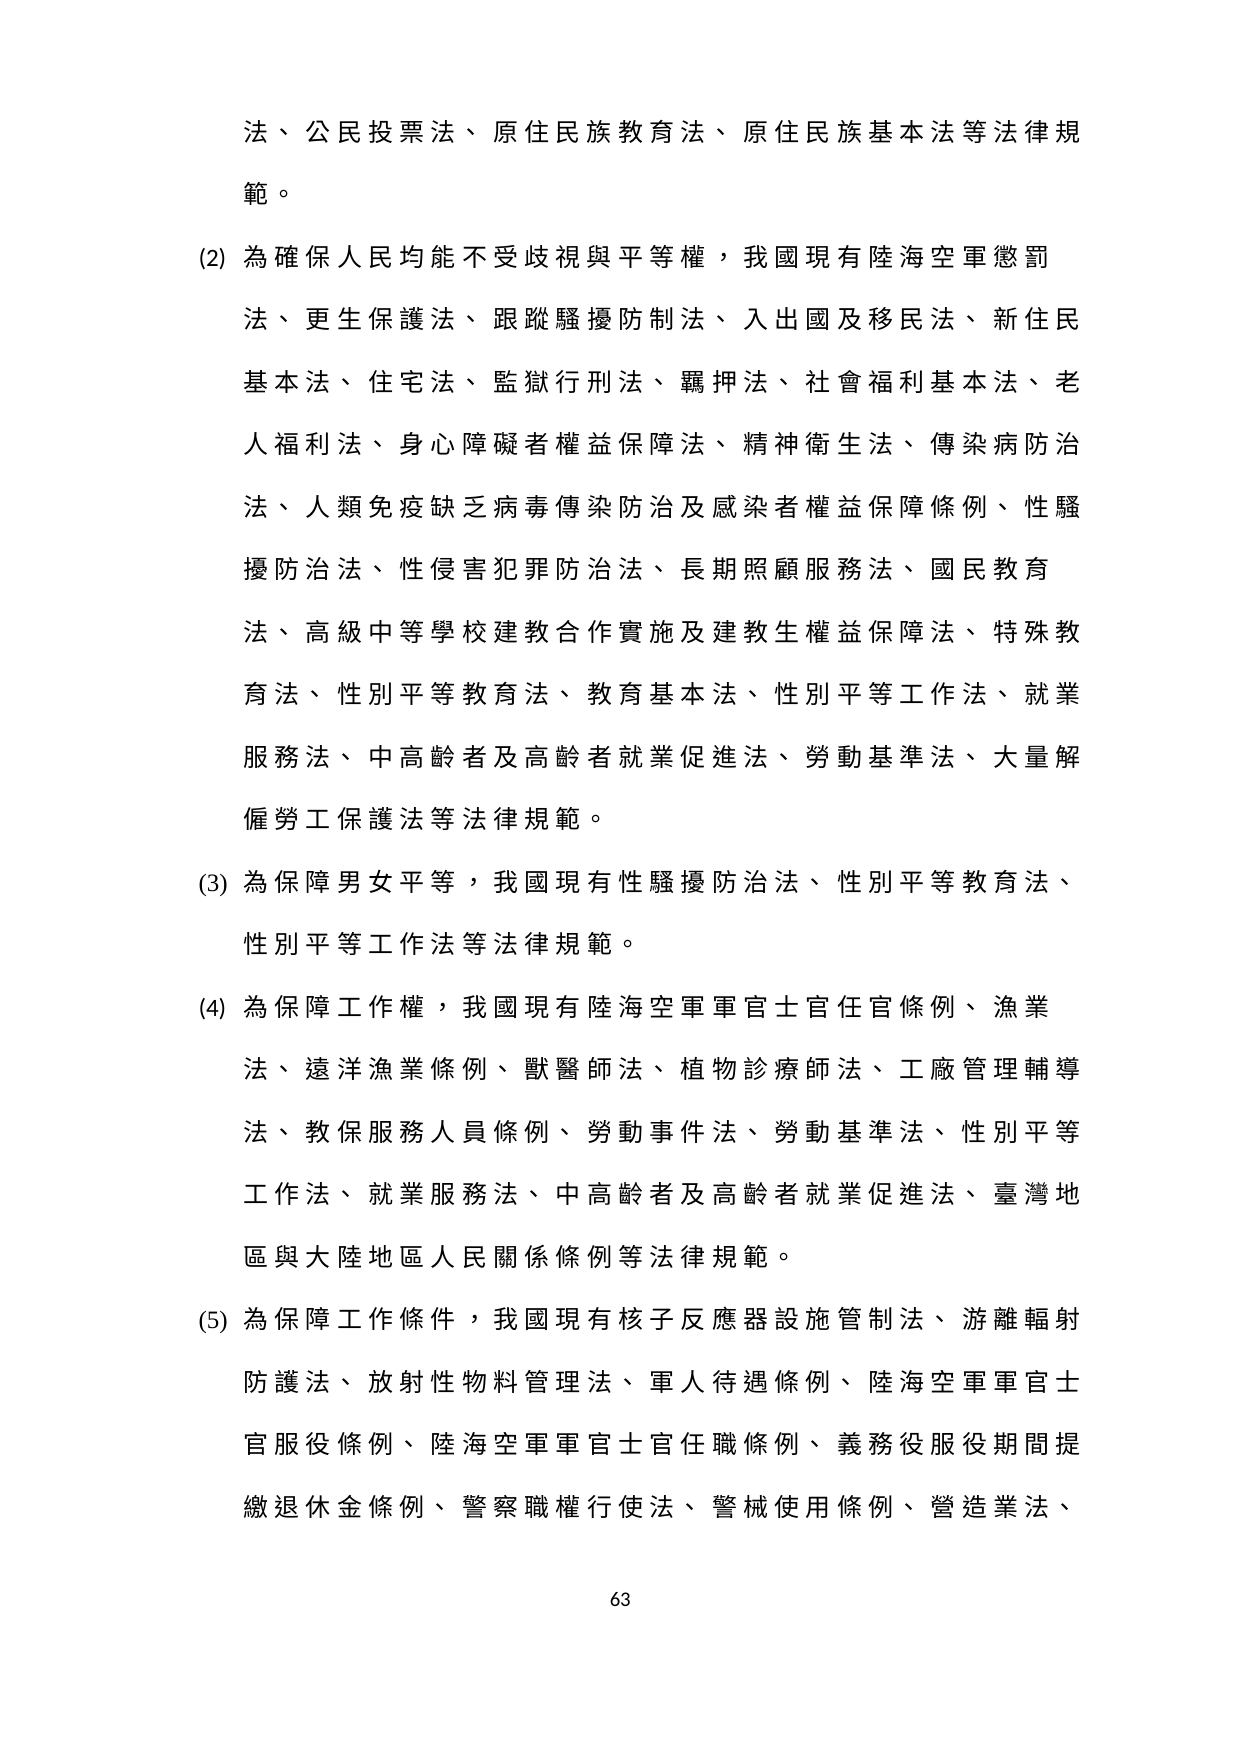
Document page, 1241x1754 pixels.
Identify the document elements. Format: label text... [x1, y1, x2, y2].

list 為保障工作權，我國現有陸海空軍軍官士官任官條例、漁業法、遠洋漁業條例、獸醫師法、植物診療師法、工廠管理輔導法、教保服務人員條例、勞動事件法、勞動基準法、性別平等工作法、就業服務法、中高齡者及高齡者就業促進法、臺灣地區與大陸地區人民關係條例等法律規範。 [195, 964, 1104, 1276]
list 法、公民投票法、原住民族教育法、原住民族基本法等法律規範。 [195, 89, 1104, 214]
list 為保障男女平等，我國現有性騷擾防治法、性別平等教育法、性別平等工作法等法律規範。 [195, 839, 1104, 964]
list 為保障工作條件，我國現有核子反應器設施管制法、游離輻射防護法、放射性物料管理法、軍人待遇條例、陸海空軍軍官士官服役條例、陸海空軍軍官士官任職條例、義務役服役期間提繳退休金條例、警察職權行使法、警械使用條例、營造業法、 [195, 1276, 1104, 1526]
list 為確保人民均能不受歧視與平等權，我國現有陸海空軍懲罰法、更生保護法、跟蹤騷擾防制法、入出國及移民法、新住民基本法、住宅法、監獄行刑法、羈押法、社會福利基本法、老人福利法、身心障礙者權益保障法、精神衛生法、傳染病防治法、人類免疫缺乏病毒傳染防治及感染者權益保障條例、性騷擾防治法、性侵害犯罪防治法、長期照顧服務法、國民教育法、高級中等學校建教合作實施及建教生權益保障法、特殊教育法、性別平等教育法、教育基本法、性別平等工作法、就業服務法、中高齡者及高齡者就業促進法、勞動基準法、大量解僱勞工保護法等法律規範。 [195, 214, 1104, 839]
